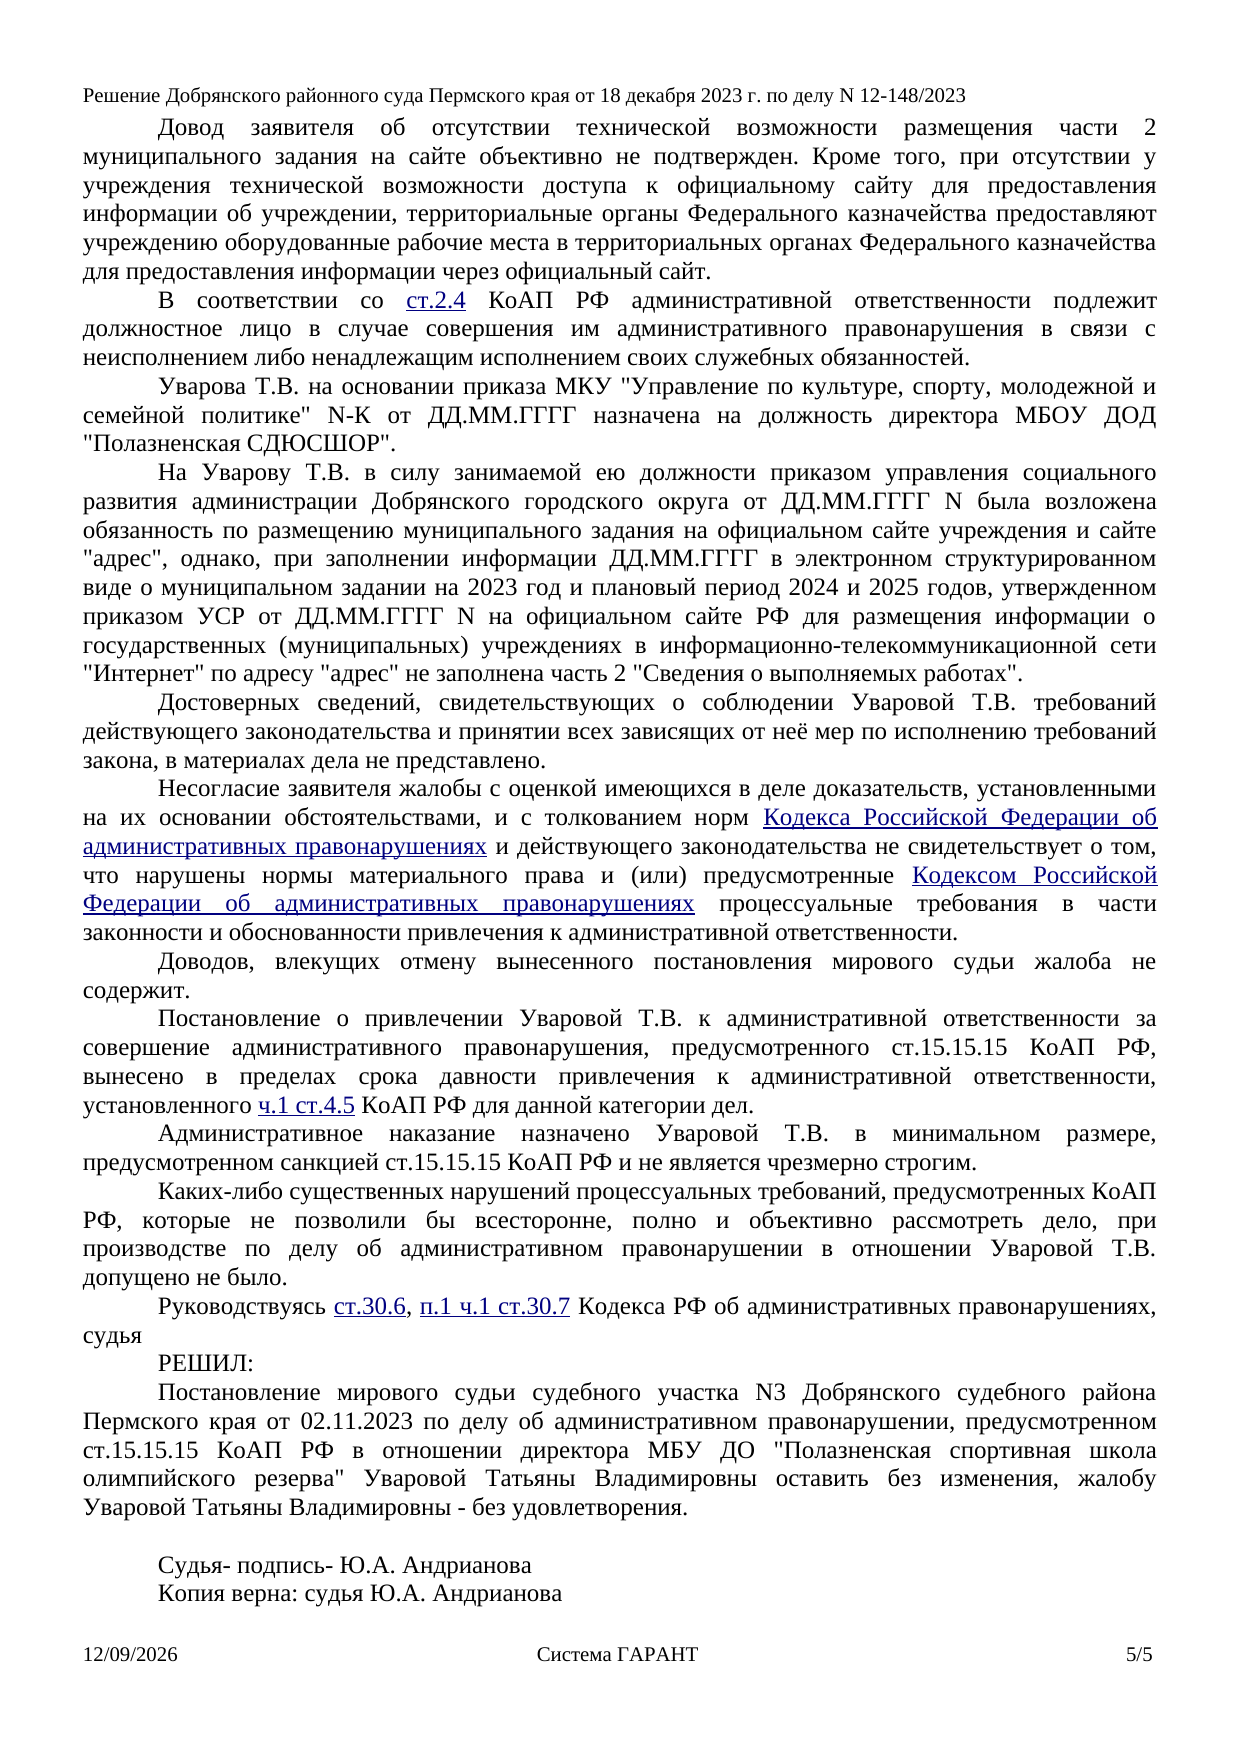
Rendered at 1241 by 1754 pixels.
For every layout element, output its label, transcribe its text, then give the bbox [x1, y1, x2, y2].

text Постановление о привлечении Уваровой Т.В. к административной ответственности за совершение административного правонарушения, предусмотренного ст.15.15.15 КоАП РФ, вынесено в пределах срока давности привлечения к административной ответственности, установленного ч.1 ст.4.5 КоАП РФ для данной категории дел. [83, 1003, 1157, 1118]
text Доводов, влекущих отмену вынесенного постановления мирового судьи жалоба не содержит. [83, 946, 1157, 1003]
text На Уварову Т.В. в силу занимаемой ею должности приказом управления социального развития администрации Добрянского городского округа от ДД.ММ.ГГГГ N была возложена обязанность по размещению муниципального задания на официальном сайте учреждения и сайте "адрес", однако, при заполнении информации ДД.ММ.ГГГГ в электронном структурированном виде о муниципальном задании на 2023 год и плановый период 2024 и 2025 годов, утвержденном приказом УСР от ДД.ММ.ГГГГ N на официальном сайте РФ для размещения информации о государственных (муниципальных) учреждениях в информационно-телекоммуникационной сети "Интернет" по адресу "адрес" не заполнена часть 2 "Сведения о выполняемых работах". [83, 457, 1157, 687]
text Достоверных сведений, свидетельствующих о соблюдении Уваровой Т.В. требований действующего законодательства и принятии всех зависящих от неё мер по исполнению требований закона, в материалах дела не представлено. [83, 687, 1157, 773]
text Судья- подпись- Ю.А. Андрианова [83, 1550, 1157, 1578]
text Копия верна: судья Ю.А. Андрианова [83, 1578, 1157, 1607]
text РЕШИЛ: [83, 1348, 1157, 1377]
text В соответствии со ст.2.4 КоАП РФ административной ответственности подлежит должностное лицо в случае совершения им административного правонарушения в связи с неисполнением либо ненадлежащим исполнением своих служебных обязанностей. [83, 285, 1157, 371]
text Уварова Т.В. на основании приказа МКУ "Управление по культуре, спорту, молодежной и семейной политике" N-К от ДД.ММ.ГГГГ назначена на должность директора МБОУ ДОД "Полазненская СДЮСШОР". [83, 371, 1157, 457]
text Административное наказание назначено Уваровой Т.В. в минимальном размере, предусмотренном санкцией ст.15.15.15 КоАП РФ и не является чрезмерно строгим. [83, 1118, 1157, 1176]
text Каких-либо существенных нарушений процессуальных требований, предусмотренных КоАП РФ, которые не позволили бы всесторонне, полно и объективно рассмотреть дело, при производстве по делу об административном правонарушении в отношении Уваровой Т.В. допущено не было. [83, 1176, 1157, 1291]
text Несогласие заявителя жалобы с оценкой имеющихся в деле доказательств, установленными на их основании обстоятельствами, и с толкованием норм Кодекса Российской Федерации об административных правонарушениях и действующего законодательства не свидетельствует о том, что нарушены нормы материального права и (или) предусмотренные Кодексом Российской Федерации об административных правонарушениях процессуальные требования в части законности и обоснованности привлечения к административной ответственности. [83, 773, 1157, 946]
text Руководствуясь ст.30.6, п.1 ч.1 ст.30.7 Кодекса РФ об административных правонарушениях, судья [83, 1291, 1157, 1348]
text Довод заявителя об отсутствии технической возможности размещения части 2 муниципального задания на сайте объективно не подтвержден. Кроме того, при отсутствии у учреждения технической возможности доступа к официальному сайту для предоставления информации об учреждении, территориальные органы Федерального казначейства предоставляют учреждению оборудованные рабочие места в территориальных органах Федерального казначейства для предоставления информации через официальный сайт. [83, 112, 1157, 285]
text Постановление мирового судьи судебного участка N3 Добрянского судебного района Пермского края от 02.11.2023 по делу об административном правонарушении, предусмотренном ст.15.15.15 КоАП РФ в отношении директора МБУ ДО "Полазненская спортивная школа олимпийского резерва" Уваровой Татьяны Владимировны оставить без изменения, жалобу Уваровой Татьяны Владимировны - без удовлетворения. [83, 1377, 1157, 1521]
